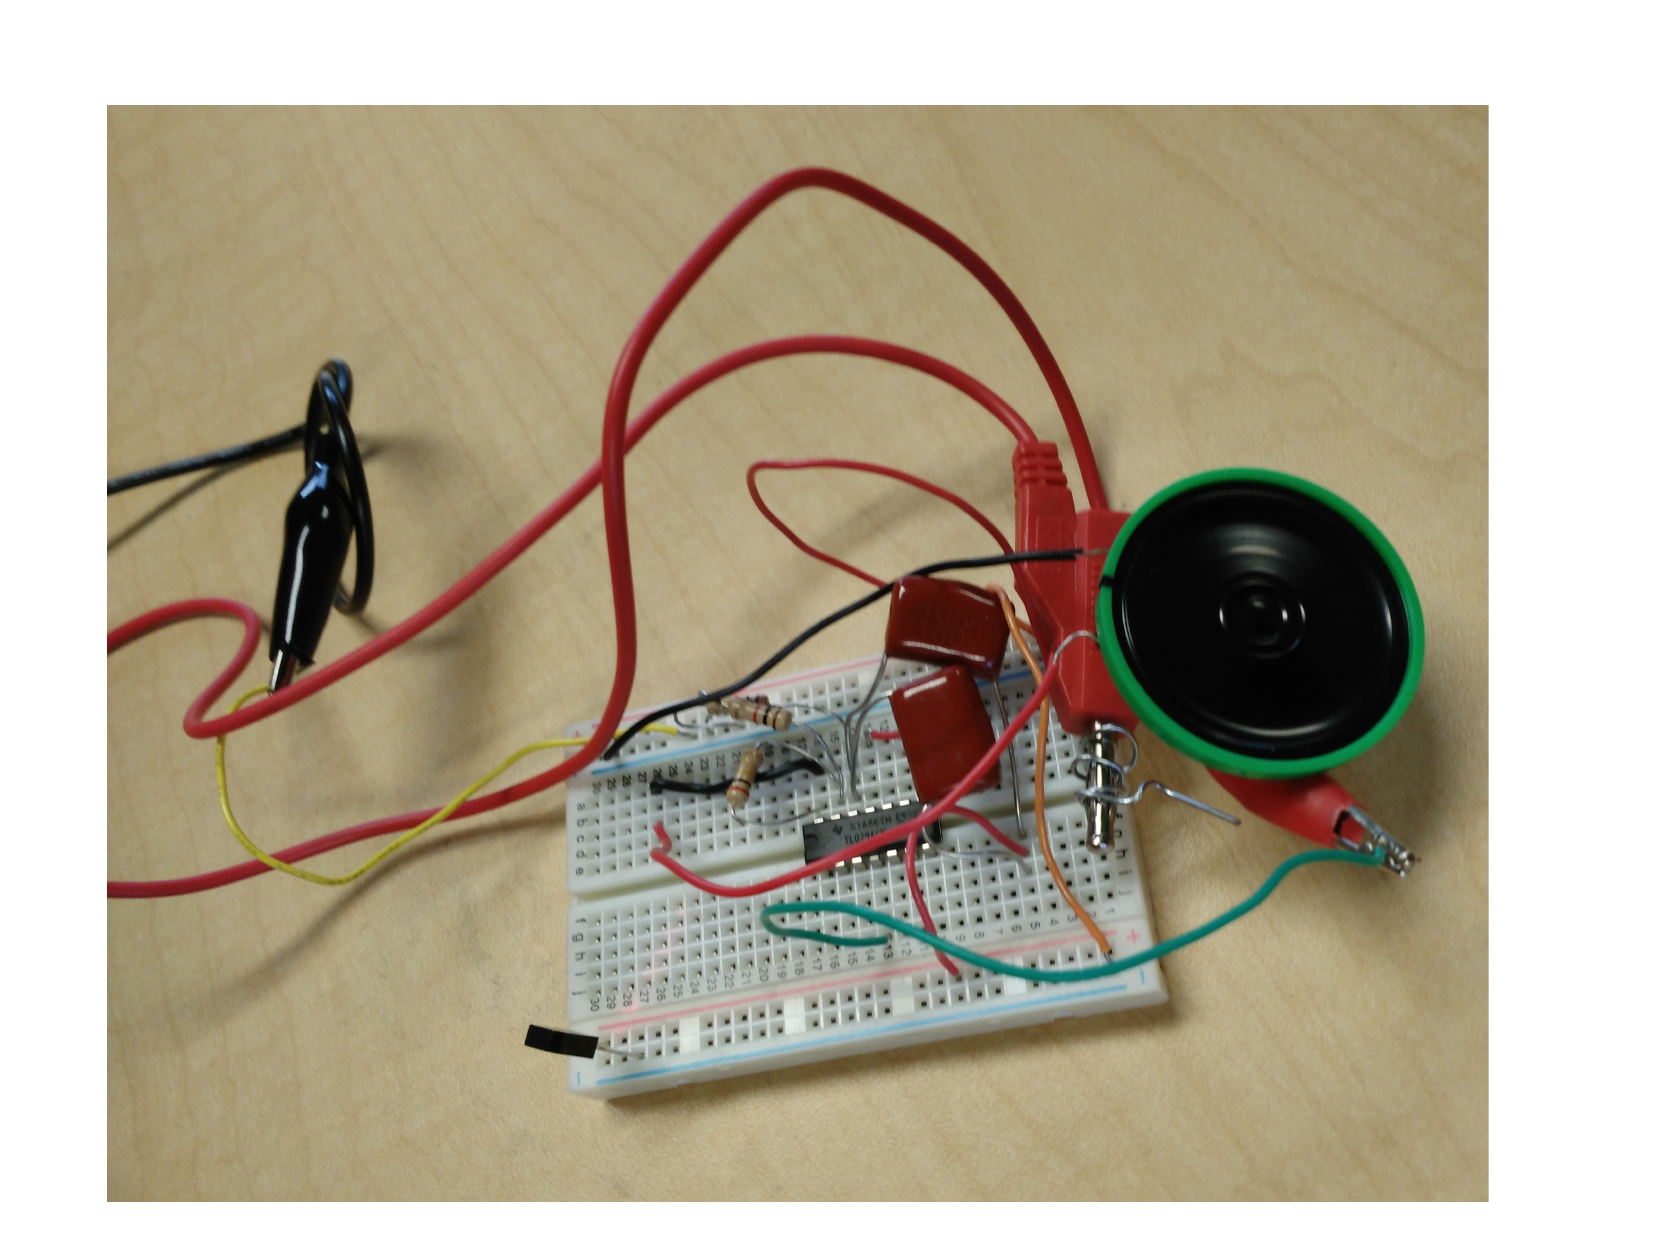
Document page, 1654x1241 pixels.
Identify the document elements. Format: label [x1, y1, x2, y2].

picture [107, 105, 1489, 1202]
